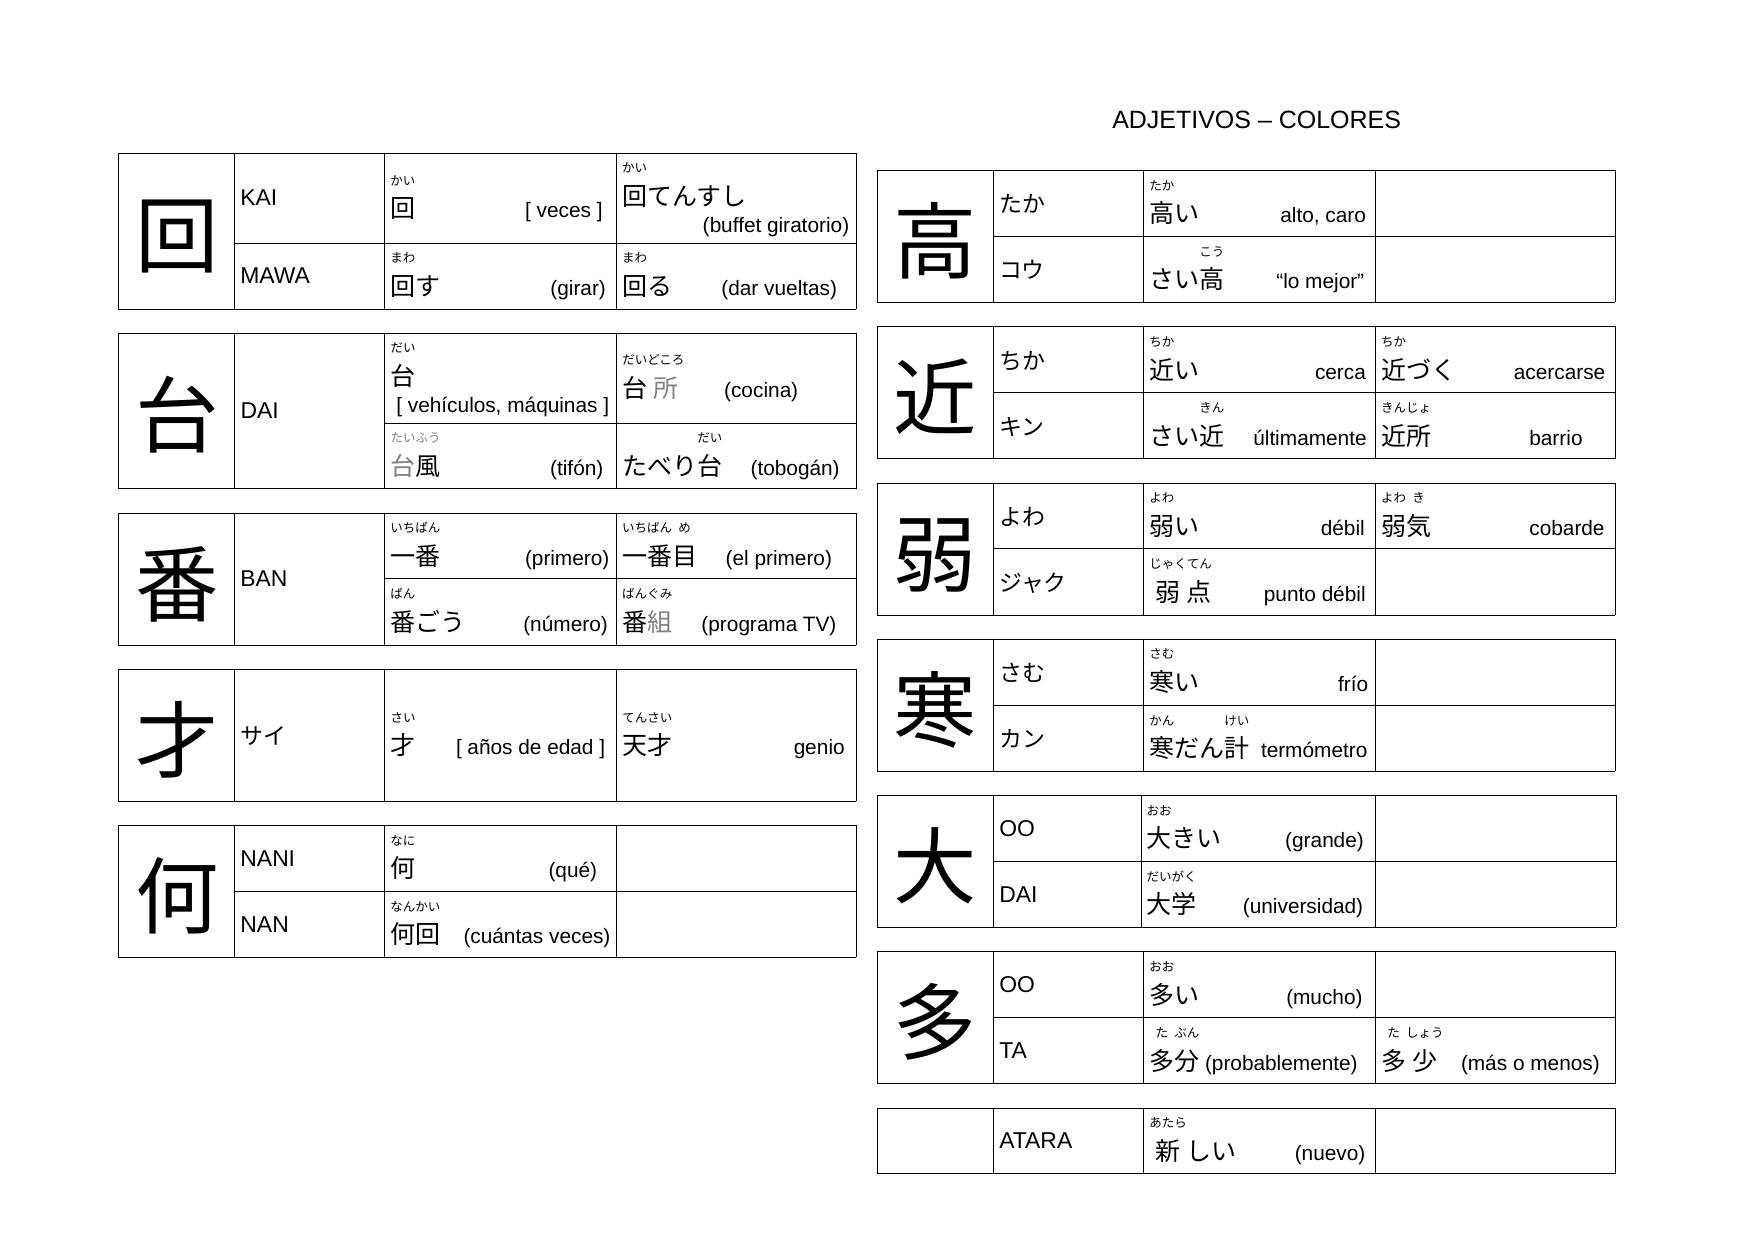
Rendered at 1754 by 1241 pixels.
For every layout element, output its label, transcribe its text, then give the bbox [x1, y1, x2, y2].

table_header さむ [994, 640, 1143, 704]
table_cell [1376, 862, 1616, 927]
table_header サイ [235, 670, 384, 801]
table_header 弱よわい débil [1144, 484, 1375, 548]
table_cell 近きん所じょ barrio [1376, 393, 1615, 458]
table_header 弱 [878, 484, 993, 614]
table_cell 番ばん組ぐみ (programa TV) [617, 579, 856, 644]
table_cell DAI [994, 862, 1141, 927]
table_header 台 [119, 334, 234, 488]
table_header 多おおい (mucho) [1144, 952, 1375, 1017]
table_cell 回まわる (dar vueltas) [617, 244, 856, 308]
table_header [1376, 796, 1616, 861]
table_cell さい高こう “lo mejor” [1144, 237, 1375, 302]
table_header 回 [119, 154, 234, 308]
table_header 大 [878, 796, 993, 927]
table_header 高 [878, 171, 993, 302]
table_header 寒 [878, 640, 993, 771]
table_cell 寒かんだん計けい termómetro [1144, 706, 1375, 771]
text ADJETIVOS – COLORES [877, 105, 1636, 133]
table_header DAI [235, 334, 384, 488]
table_cell 番ばんごう (número) [385, 579, 616, 644]
table_header [1376, 640, 1615, 704]
table_cell MAWA [235, 244, 384, 308]
table_header 何 [119, 826, 234, 957]
table_header 寒さむい frío [1144, 640, 1375, 704]
table_header 才さい [ años de edad ] [385, 670, 616, 801]
table_cell 大だい学がく (universidad) [1142, 862, 1375, 927]
table_header 才 [119, 670, 234, 801]
table_header NANI [235, 826, 384, 891]
table_header 一いち番ばん (primero) [385, 514, 616, 578]
table_header 大おおきい (grande) [1142, 796, 1375, 861]
table_header [1376, 952, 1615, 1017]
table_header [617, 826, 856, 891]
table_cell キン [994, 393, 1143, 458]
table_cell TA [994, 1018, 1143, 1083]
table_header 近ちかづく acercarse [1376, 327, 1615, 392]
table_header 近 [878, 327, 993, 458]
table_header たか [994, 171, 1143, 236]
table_header ATARA [994, 1109, 1143, 1173]
table_header 回かい [ veces ] [385, 154, 616, 242]
table_header 多 [878, 952, 993, 1083]
table_cell カン [994, 706, 1143, 771]
table_cell [617, 892, 856, 957]
table_header 弱よわ気き cobarde [1376, 484, 1615, 548]
table_header OO [994, 952, 1143, 1017]
table_header 台だい所どころ (cocina) [617, 334, 856, 422]
table_cell コウ [994, 237, 1143, 302]
table_cell 弱じゃく点てん punto débil [1144, 549, 1375, 614]
table_cell たべり台だい (tobogán) [617, 424, 856, 488]
table_header OO [994, 796, 1141, 861]
table_header 新あたらしい (nuevo) [1144, 1109, 1375, 1173]
table_header 近ちかい cerca [1144, 327, 1375, 392]
table_header 天てん才さい genio [617, 670, 856, 801]
table_cell さい近きん últimamente [1144, 393, 1375, 458]
table_cell [1376, 549, 1615, 614]
table_cell 何なん回かい (cuántas veces) [385, 892, 616, 957]
table_header よわ [994, 484, 1143, 548]
table_header 一いち番ばん目め (el primero) [617, 514, 856, 578]
table_cell [1376, 237, 1615, 302]
table_cell [1376, 706, 1615, 771]
table_header BAN [235, 514, 384, 644]
table_header 台だい [ vehículos, máquinas ] [385, 334, 616, 422]
table_cell NAN [235, 892, 384, 957]
table_header 高たかい alto, caro [1144, 171, 1375, 236]
table_header ちか [994, 327, 1143, 392]
table_cell 多た少しょう (más o menos) [1376, 1018, 1615, 1083]
table_header [1376, 1109, 1615, 1173]
table_header 何なに (qué) [385, 826, 616, 891]
table_header KAI [235, 154, 384, 242]
table_header 回かいてんすし (buffet giratorio) [617, 154, 856, 242]
table_cell 回まわす (girar) [385, 244, 616, 308]
table_cell 台たい風ふう (tifón) [385, 424, 616, 488]
table_header [878, 1109, 993, 1173]
table_header 番 [119, 514, 234, 644]
table_cell ジャク [994, 549, 1143, 614]
table_header [1376, 171, 1615, 236]
table_cell 多た分ぶん (probablemente) [1144, 1018, 1375, 1083]
